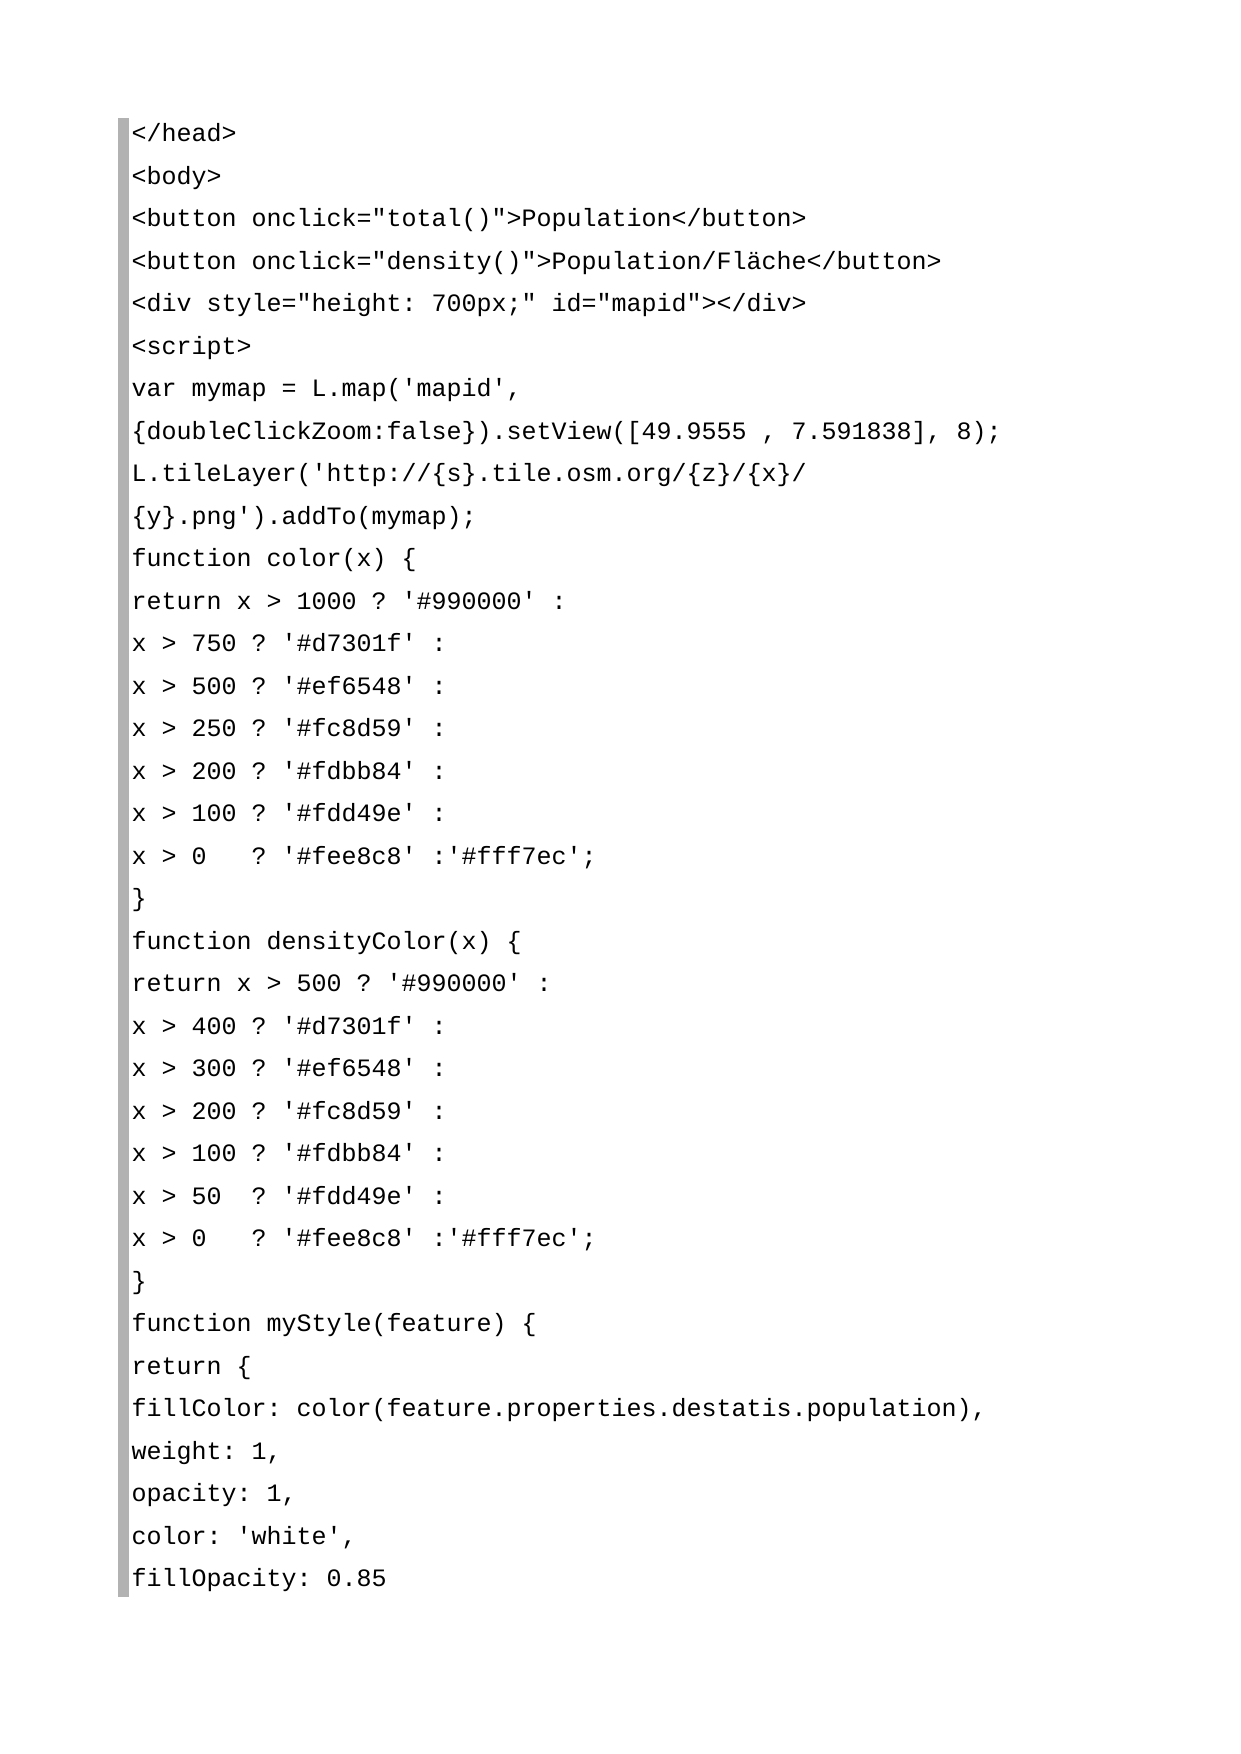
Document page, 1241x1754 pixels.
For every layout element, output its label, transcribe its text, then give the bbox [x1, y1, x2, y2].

text x > 500 ? '#ef6548' : [129, 671, 1122, 702]
text color: 'white', [129, 1521, 1122, 1552]
text x > 400 ? '#d7301f' : [129, 1011, 1122, 1042]
text <script> [129, 331, 1122, 362]
text x > 200 ? '#fdbb84' : [129, 756, 1122, 787]
text function myStyle(feature) { [129, 1308, 1122, 1339]
text fillColor: color(feature.properties.destatis.population), [129, 1393, 1122, 1424]
text </head> [129, 118, 1122, 149]
text L.tileLayer('http://{s}.tile.osm.org/{z}/{x}/{y}.png').addTo(mymap); [129, 458, 1122, 532]
text opacity: 1, [129, 1478, 1122, 1509]
text x > 50 ? '#fdd49e' : [129, 1181, 1122, 1212]
text <div style="height: 700px;" id="mapid"></div> [129, 288, 1122, 319]
text return x > 1000 ? '#990000' : [129, 586, 1122, 617]
text <button onclick="total()">Population</button> [129, 203, 1122, 234]
text x > 750 ? '#d7301f' : [129, 628, 1122, 659]
text x > 300 ? '#ef6548' : [129, 1053, 1122, 1084]
text x > 0 ? '#fee8c8' :'#fff7ec'; [129, 1223, 1122, 1254]
text } [129, 883, 1122, 914]
text fillOpacity: 0.85 [129, 1563, 1122, 1597]
text return { [129, 1351, 1122, 1382]
text function densityColor(x) { [129, 926, 1122, 957]
text x > 0 ? '#fee8c8' :'#fff7ec'; [129, 841, 1122, 872]
text x > 100 ? '#fdbb84' : [129, 1138, 1122, 1169]
text x > 100 ? '#fdd49e' : [129, 798, 1122, 829]
text <button onclick="density()">Population/Fläche</button> [129, 246, 1122, 277]
text x > 250 ? '#fc8d59' : [129, 713, 1122, 744]
text } [129, 1266, 1122, 1297]
text var mymap = L.map('mapid', {doubleClickZoom:false}).setView([49.9555 , 7.591838], 8); [129, 373, 1122, 447]
text return x > 500 ? '#990000' : [129, 968, 1122, 999]
text function color(x) { [129, 543, 1122, 574]
text x > 200 ? '#fc8d59' : [129, 1096, 1122, 1127]
text <body> [129, 161, 1122, 192]
text weight: 1, [129, 1436, 1122, 1467]
